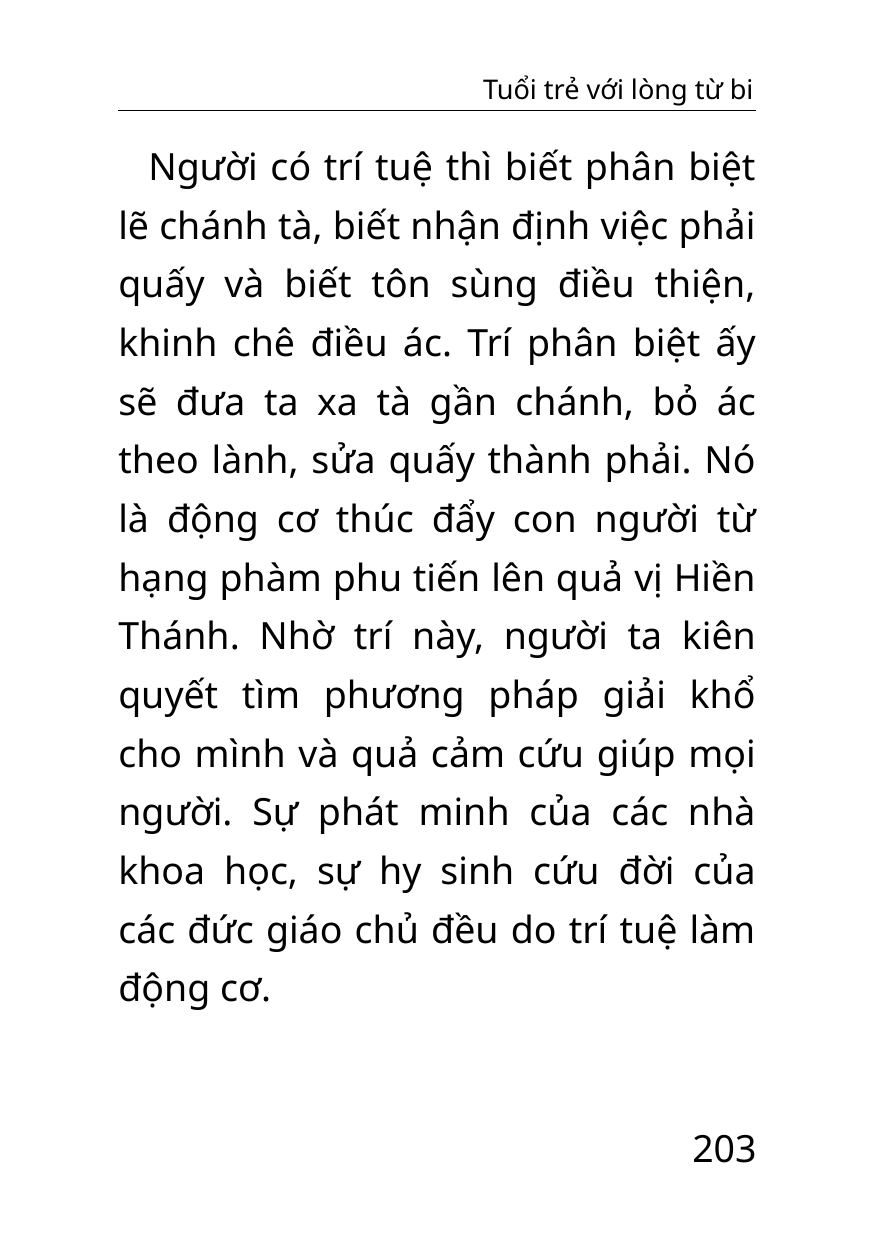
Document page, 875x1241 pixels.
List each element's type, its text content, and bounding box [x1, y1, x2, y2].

text Người có trí tuệ thì biết phân biệt lẽ chánh tà, biết nhận định việc phải quấy và biết tôn sùng điều thiện, khinh chê điều ác. Trí phân biệt ấy sẽ đưa ta xa tà gần chánh, bỏ ác theo lành, sửa quấy thành phải. Nó là động cơ thúc đẩy con người từ hạng phàm phu tiến lên quả vị Hiền Thánh. Nhờ trí này, người ta kiên quyết tìm phương pháp giải khổ cho mình và quả cảm cứu giúp mọi người. Sự phát minh của các nhà khoa học, sự hy sinh cứu đời của các đức giáo chủ đều do trí tuệ làm động cơ. [118, 141, 756, 1013]
